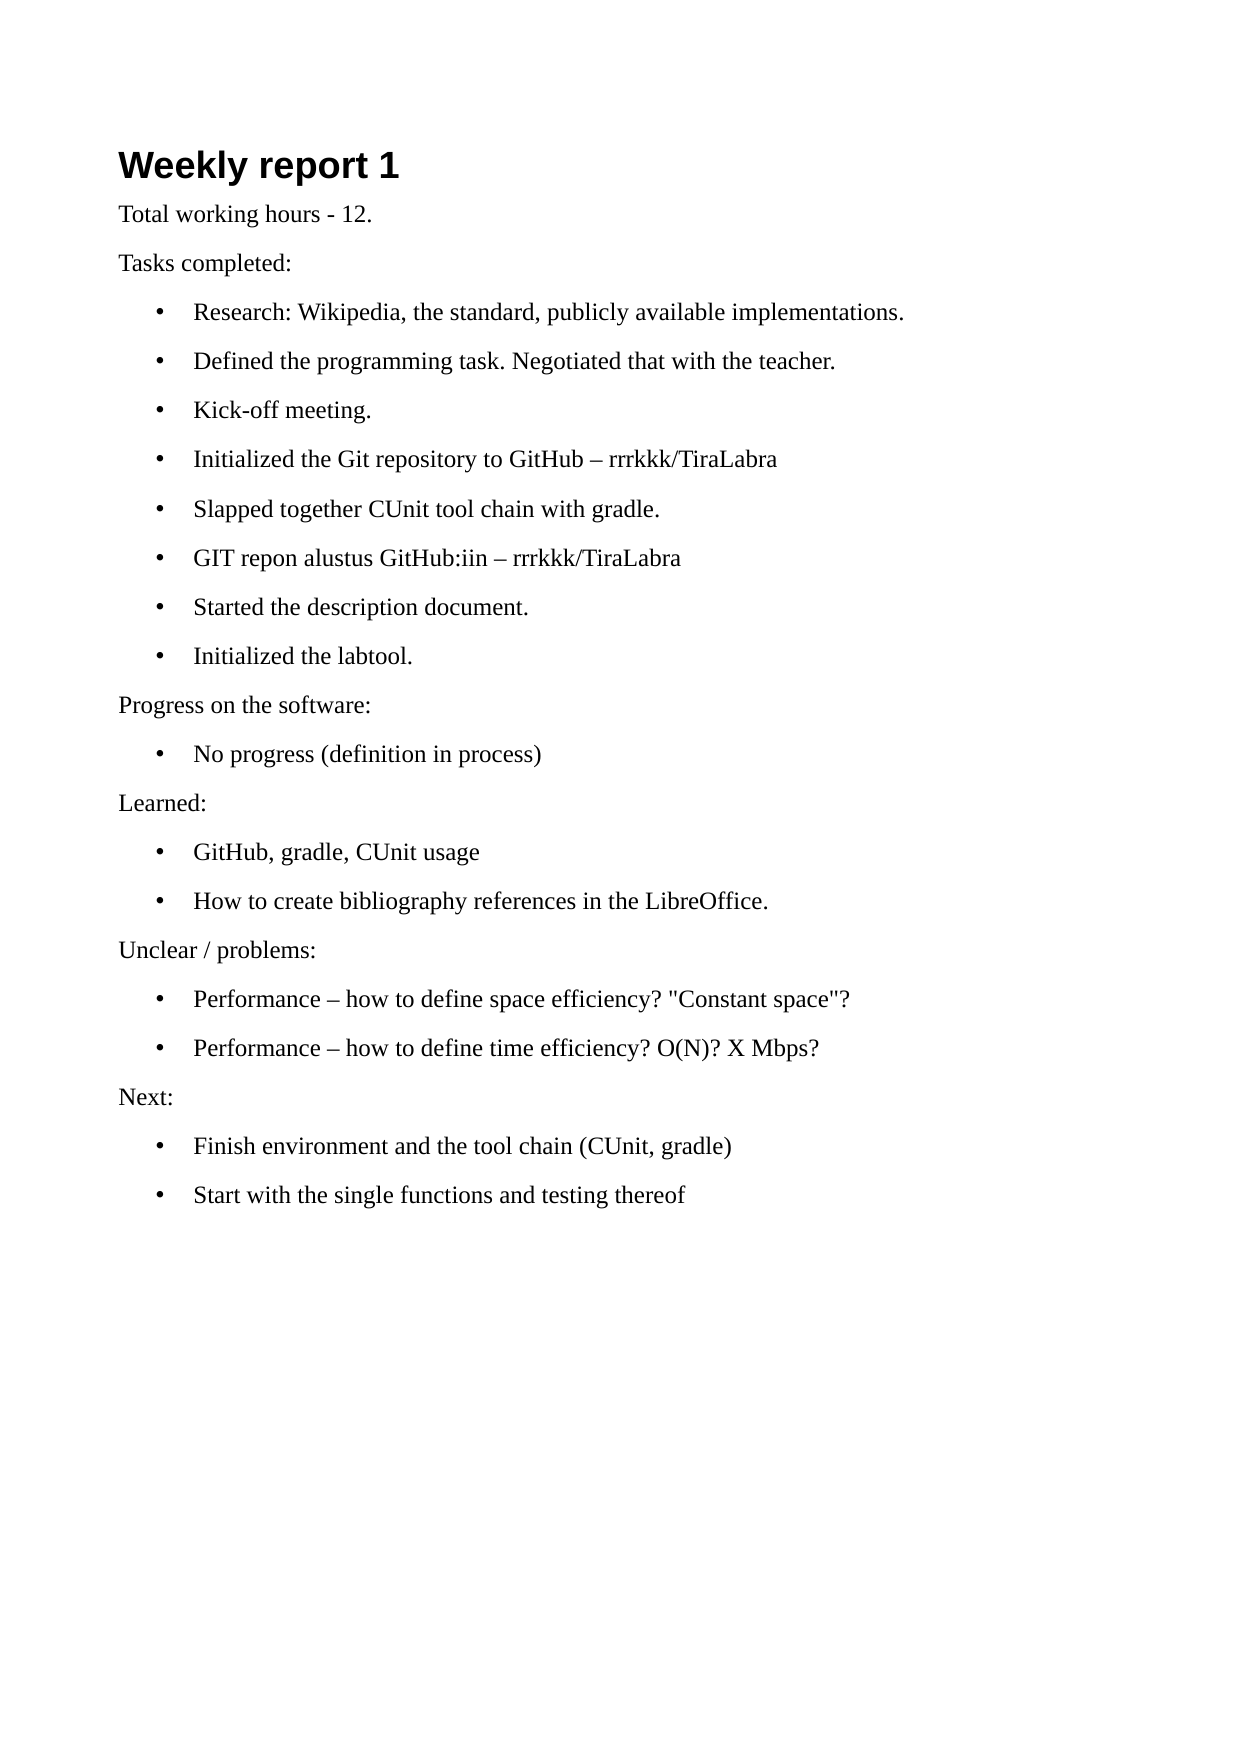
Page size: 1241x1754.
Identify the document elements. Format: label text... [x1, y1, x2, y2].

text Learned: [118, 788, 1122, 817]
text Progress on the software: [118, 690, 1122, 719]
list Start with the single functions and testing thereof [156, 1181, 1122, 1209]
text Tasks completed: [118, 248, 1122, 277]
list Performance – how to define space efficiency? "Constant space"? [156, 984, 1122, 1013]
list Initialized the labtool. [156, 641, 1122, 669]
list Initialized the Git repository to GitHub – rrrkkk/TiraLabra [156, 444, 1122, 473]
list Research: Wikipedia, the standard, publicly available implementations. [156, 297, 1122, 326]
list GitHub, gradle, CUnit usage [156, 837, 1122, 866]
list No progress (definition in process) [156, 739, 1122, 768]
list How to create bibliography references in the LibreOffice. [156, 886, 1122, 915]
text Total working hours - 12. [118, 199, 1122, 228]
list Kick-off meeting. [156, 396, 1122, 424]
text Next: [118, 1082, 1122, 1111]
list Defined the programming task. Negotiated that with the teacher. [156, 346, 1122, 375]
list Started the description document. [156, 592, 1122, 621]
list Finish environment and the tool chain (CUnit, gradle) [156, 1131, 1122, 1160]
list Performance – how to define time efficiency? O(N)? X Mbps? [156, 1033, 1122, 1062]
text Unclear / problems: [118, 935, 1122, 964]
subtitle Weekly report 1 [118, 143, 1122, 187]
list GIT repon alustus GitHub:iin – rrrkkk/TiraLabra [156, 543, 1122, 571]
list Slapped together CUnit tool chain with gradle. [156, 494, 1122, 522]
